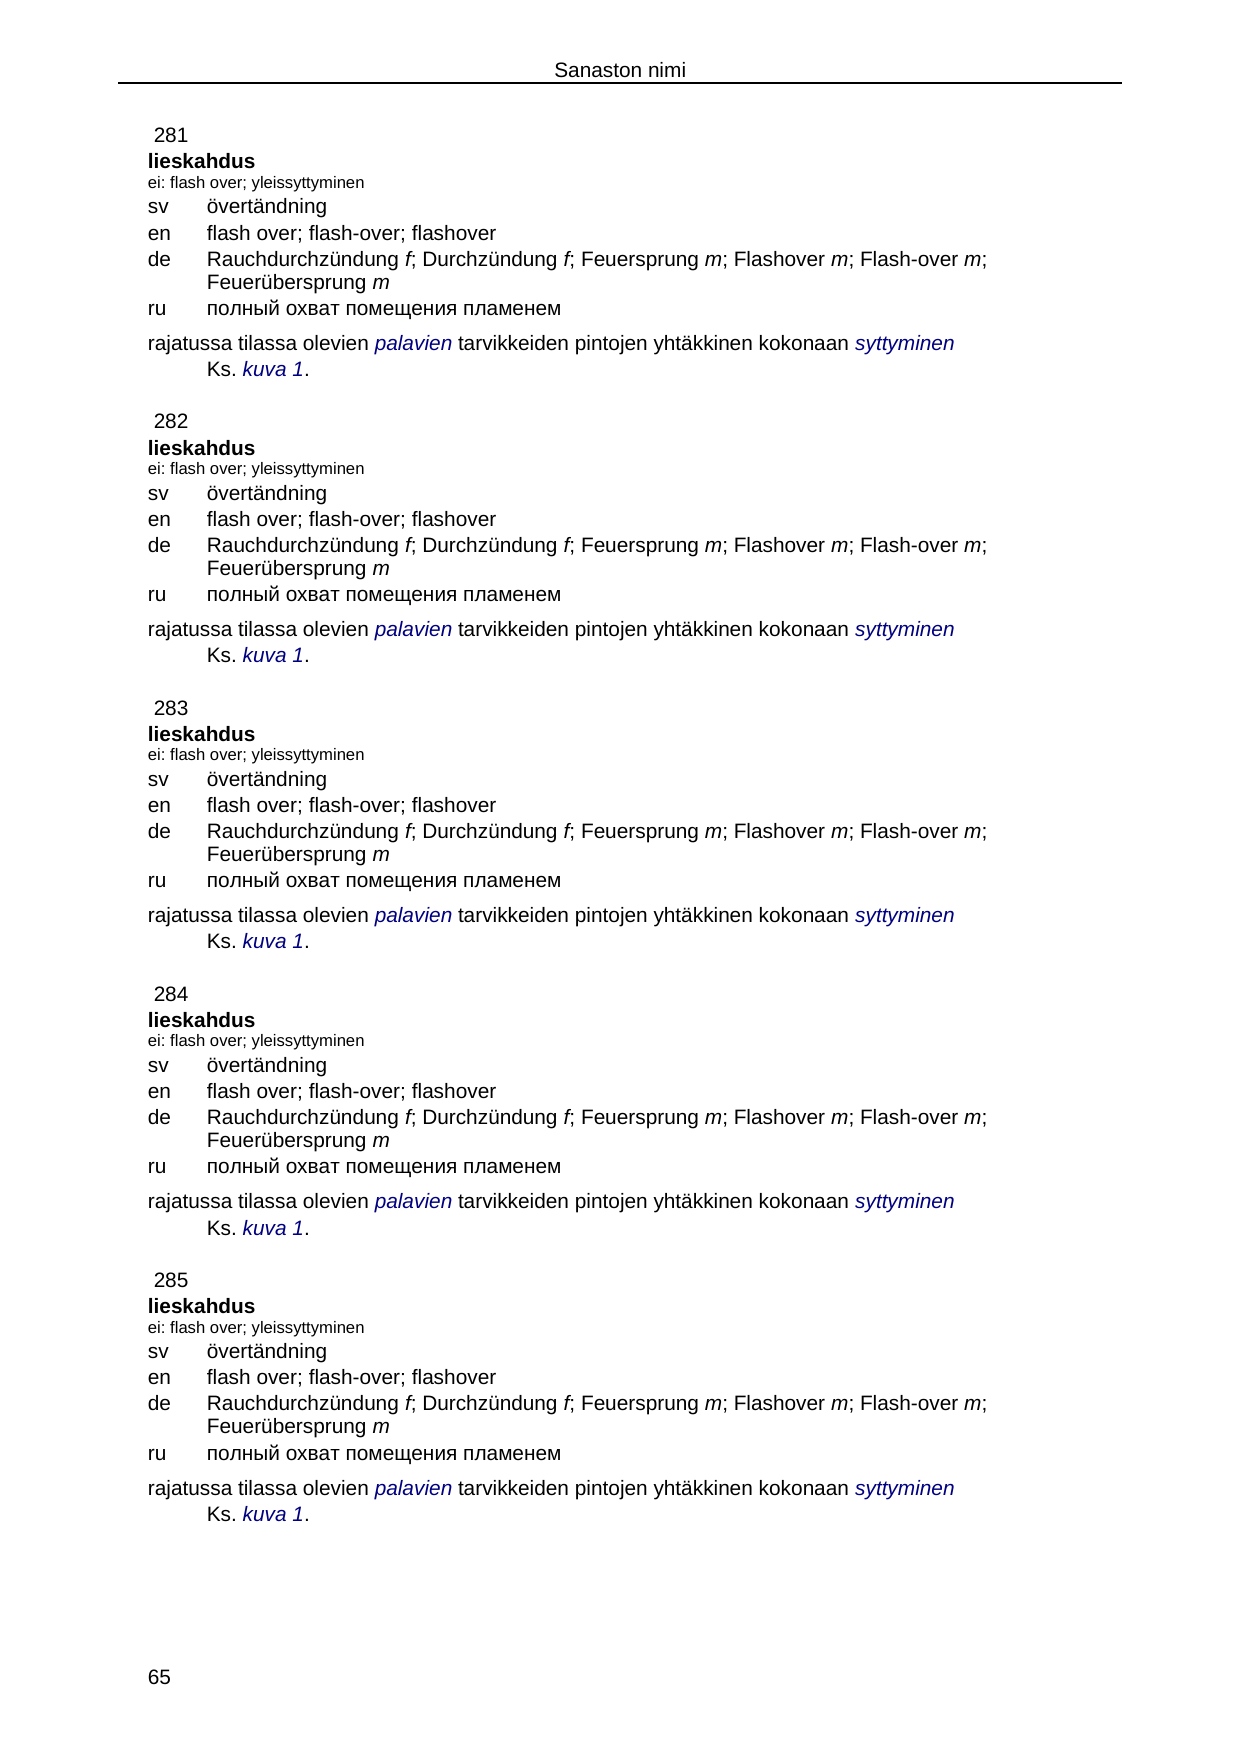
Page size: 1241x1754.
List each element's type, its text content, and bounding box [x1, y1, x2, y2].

table_header 284 lieskahdus ei: flash over; yleissyttyminen sv övertändning en flash over; flash-over; flashover de Rauchdurchzündung f; Durchzündung f; Feuersprung m; Flashover m; Flash-over m; Feuerübersprung m ru полный охват помещения пламенем rajatussa tilassa olevien palavien tarvikkeiden pintojen yhtäkkinen kokonaan syttyminen Ks. kuva 1. [118, 976, 1122, 1239]
table_header 282 lieskahdus ei: flash over; yleissyttyminen sv övertändning en flash over; flash-over; flashover de Rauchdurchzündung f; Durchzündung f; Feuersprung m; Flashover m; Flash-over m; Feuerübersprung m ru полный охват помещения пламенем rajatussa tilassa olevien palavien tarvikkeiden pintojen yhtäkkinen kokonaan syttyminen Ks. kuva 1. [118, 404, 1122, 667]
table_header 281 lieskahdus ei: flash over; yleissyttyminen sv övertändning en flash over; flash-over; flashover de Rauchdurchzündung f; Durchzündung f; Feuersprung m; Flashover m; Flash-over m; Feuerübersprung m ru полный охват помещения пламенем rajatussa tilassa olevien palavien tarvikkeiden pintojen yhtäkkinen kokonaan syttyminen Ks. kuva 1. [118, 118, 1122, 381]
table_header 285 lieskahdus ei: flash over; yleissyttyminen sv övertändning en flash over; flash-over; flashover de Rauchdurchzündung f; Durchzündung f; Feuersprung m; Flashover m; Flash-over m; Feuerübersprung m ru полный охват помещения пламенем rajatussa tilassa olevien palavien tarvikkeiden pintojen yhtäkkinen kokonaan syttyminen Ks. kuva 1. [118, 1263, 1122, 1526]
table_header 283 lieskahdus ei: flash over; yleissyttyminen sv övertändning en flash over; flash-over; flashover de Rauchdurchzündung f; Durchzündung f; Feuersprung m; Flashover m; Flash-over m; Feuerübersprung m ru полный охват помещения пламенем rajatussa tilassa olevien palavien tarvikkeiden pintojen yhtäkkinen kokonaan syttyminen Ks. kuva 1. [118, 690, 1122, 953]
